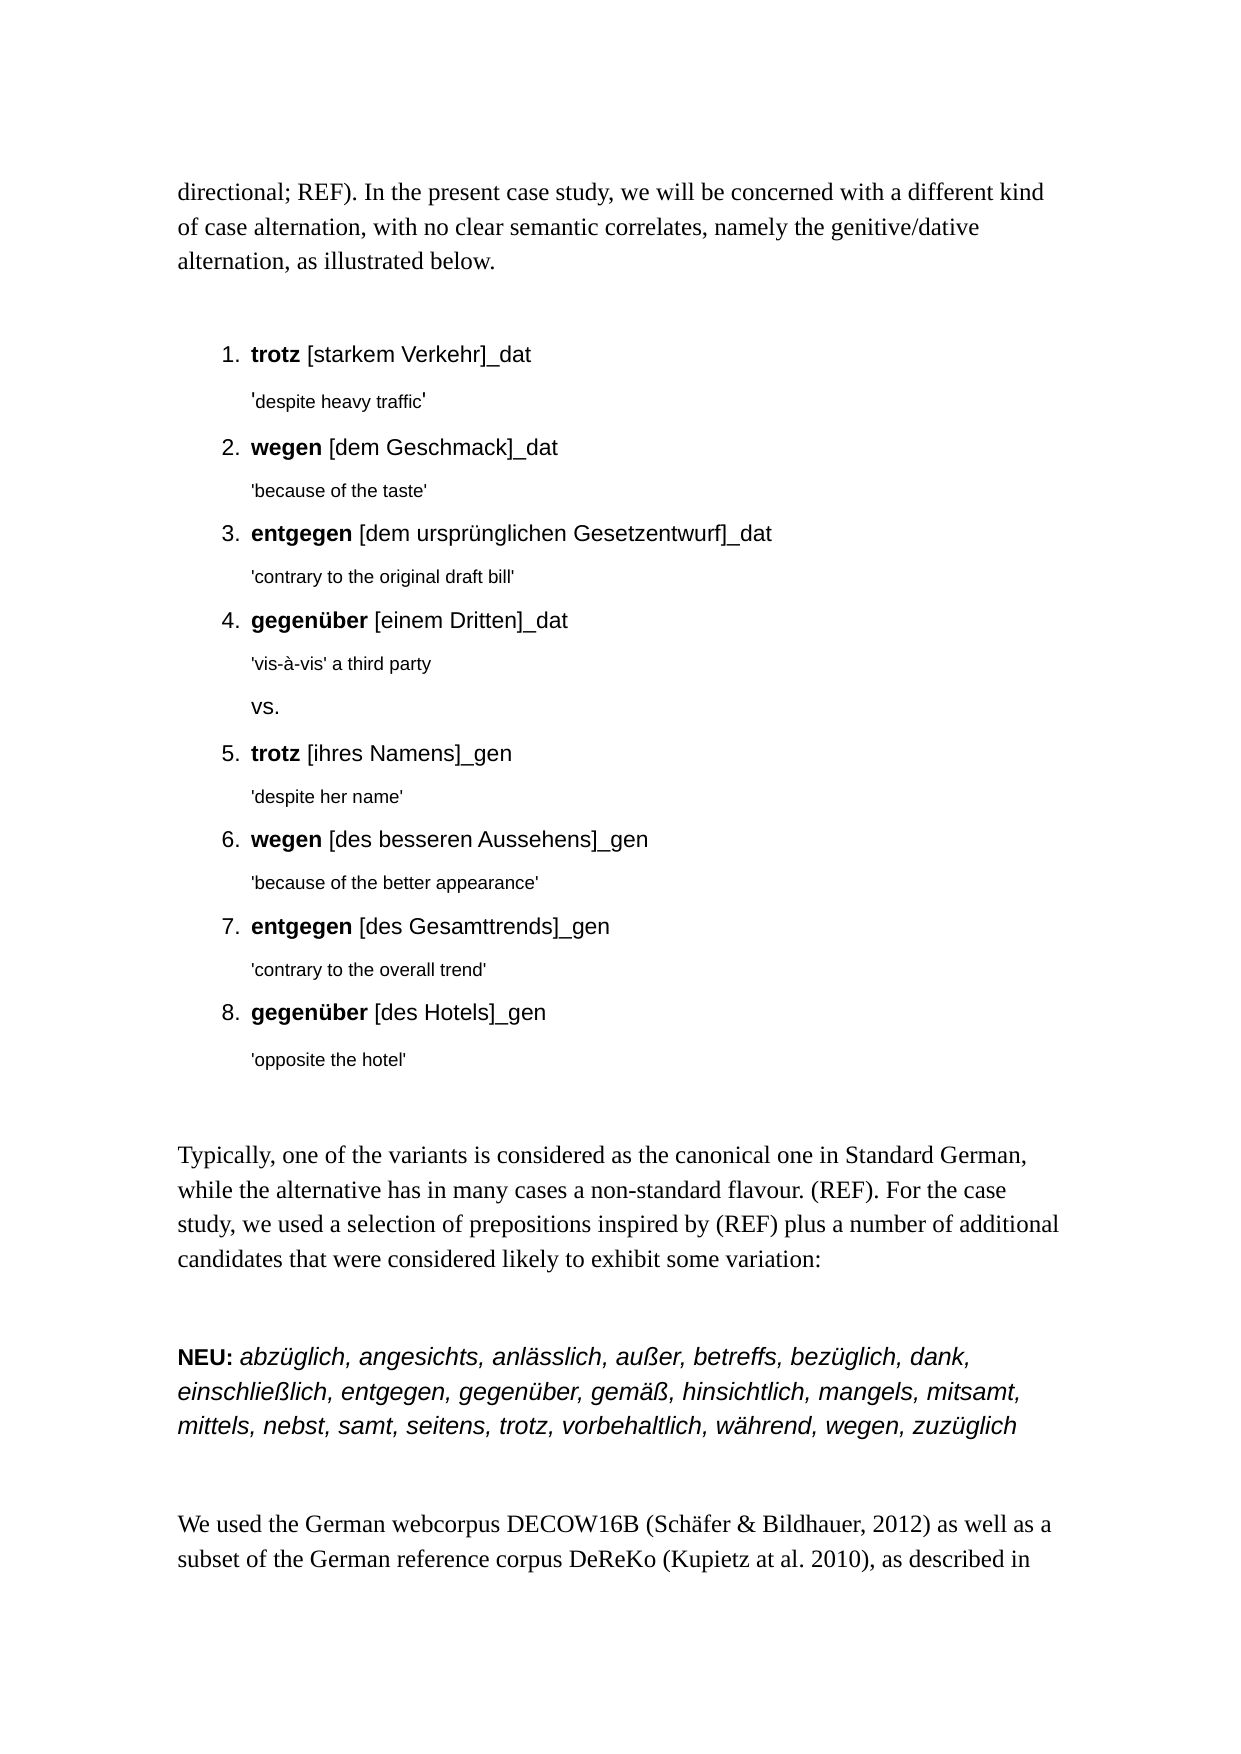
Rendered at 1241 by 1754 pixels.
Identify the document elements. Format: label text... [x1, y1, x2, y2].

list 'despite her name' [221, 786, 1063, 807]
list 'opposite the hotel' [221, 1045, 1063, 1072]
list 'contrary to the original draft bill' [221, 566, 1063, 588]
list trotz [starkem Verkehr]_dat [221, 341, 1063, 368]
list wegen [dem Geschmack]_dat [221, 434, 1063, 460]
list gegenüber [einem Dritten]_dat [221, 607, 1063, 633]
list 'because of the better appearance' [221, 872, 1063, 894]
list gegenüber [des Hotels]_gen [221, 999, 1063, 1026]
text NEU: abzüglich, angesichts, anlässlich, außer, betreffs, bezüglich, dank, einschließlich, entgegen, gegenüber, gemäß, hinsichtlich, mangels, mitsamt, mittels, nebst, samt, seitens, trotz, vorbehaltlich, während, wegen, zuzüglich [177, 1342, 1063, 1440]
list 'contrary to the overall trend' [221, 959, 1063, 980]
list entgegen [des Gesamttrends]_gen [221, 913, 1063, 939]
list 'vis-à-vis' a third party [221, 653, 1063, 674]
list 'despite heavy traffic' [221, 387, 1063, 414]
text We used the German webcorpus DECOW16B (Schäfer & Bildhauer, 2012) as well as a subset of the German reference corpus DeReKo (Kupietz at al. 2010), as described in [177, 1509, 1063, 1572]
list wegen [des besseren Aussehens]_gen [221, 826, 1063, 852]
list 'because of the taste' [221, 480, 1063, 501]
text Typically, one of the variants is considered as the canonical one in Standard German, while the alternative has in many cases a non-standard flavour. (REF). For the case study, we used a selection of prepositions inspired by (REF) plus a number of additional candidates that were considered likely to exhibit some variation: [177, 1141, 1063, 1273]
text directional; REF). In the present case study, we will be concerned with a different kind of case alternation, with no clear semantic correlates, namely the genitive/dative alternation, as illustrated below. [177, 177, 1063, 275]
list vs. [221, 693, 1063, 720]
list entgegen [dem ursprünglichen Gesetzentwurf]_dat [221, 520, 1063, 547]
list trotz [ihres Namens]_gen [221, 739, 1063, 766]
